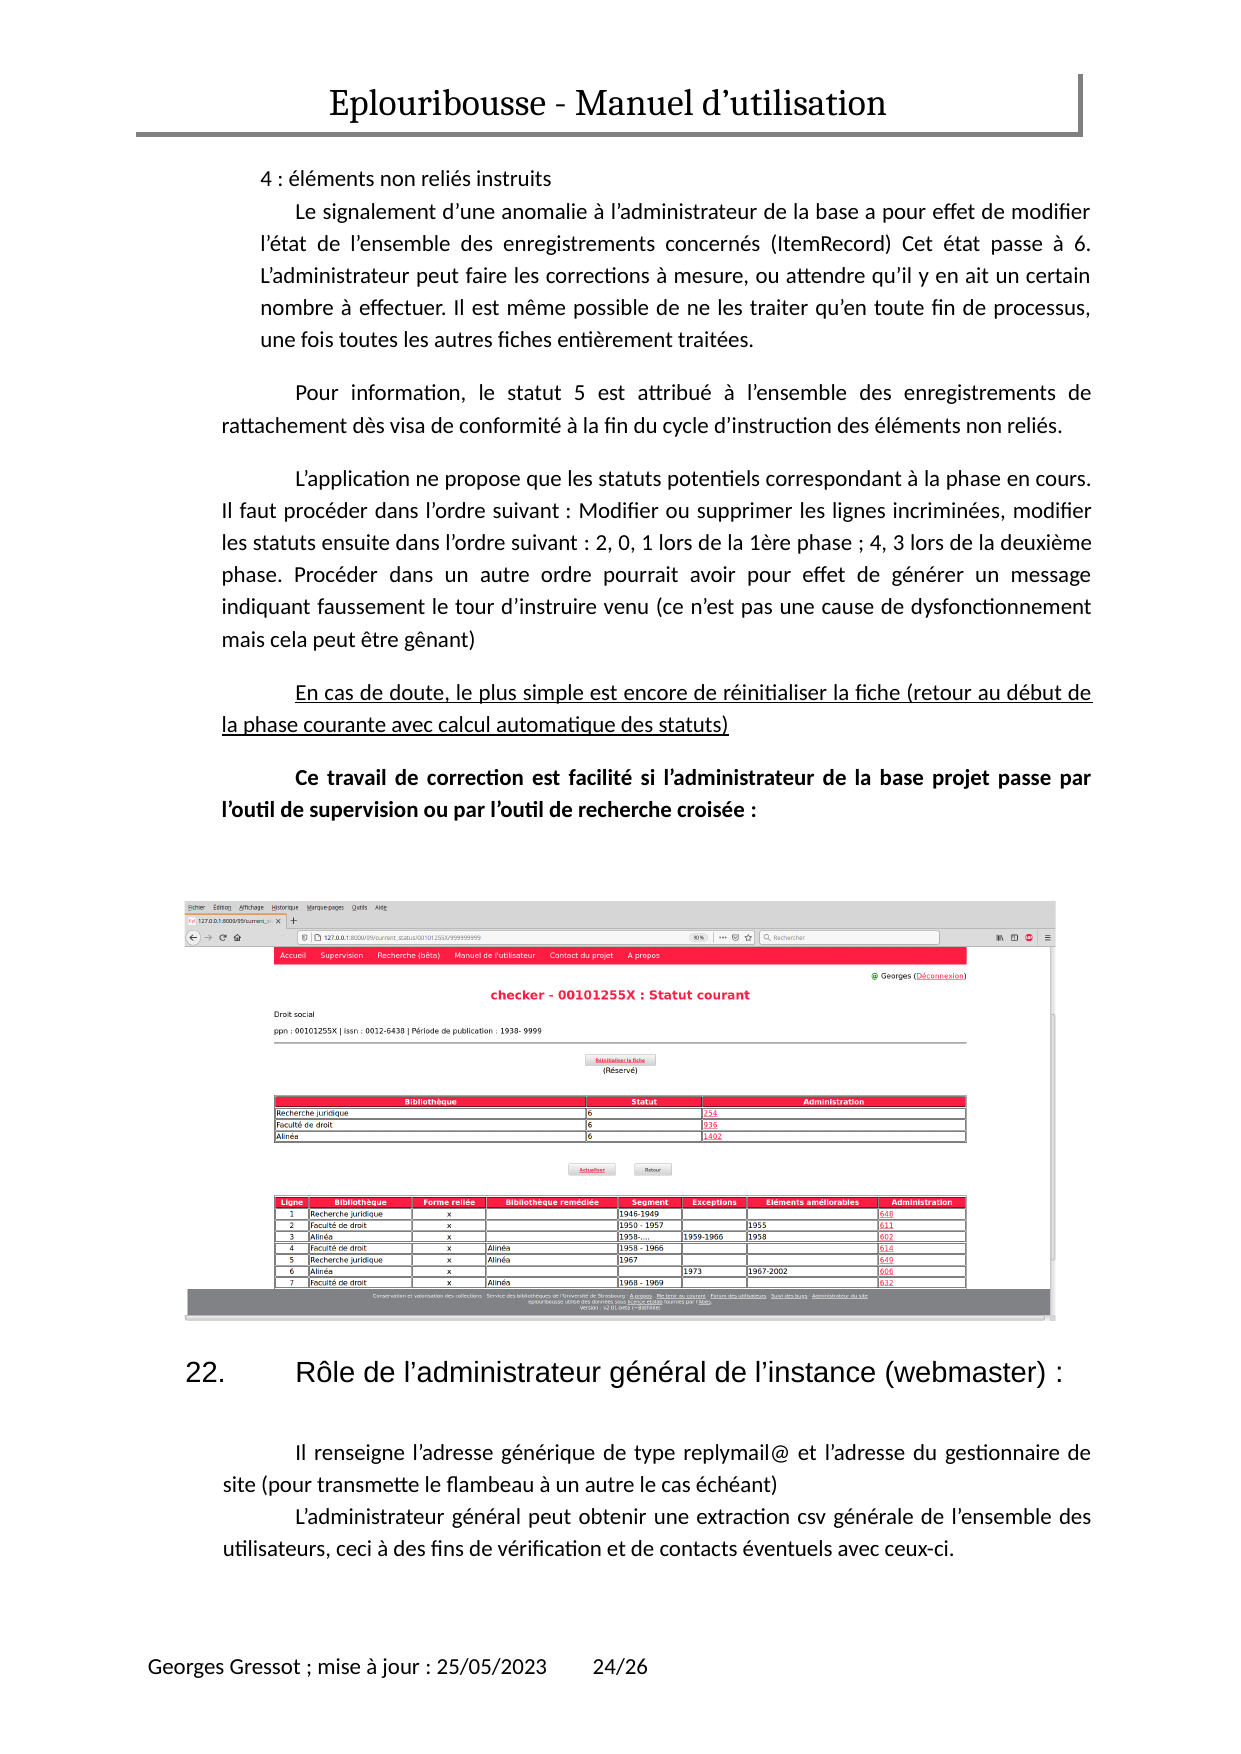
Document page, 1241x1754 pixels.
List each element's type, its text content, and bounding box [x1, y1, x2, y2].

list 4 : éléments non reliés instruits [223, 164, 1093, 193]
text Ce travail de correction est facilité si l’administrateur de la base projet passe par l’outil de supervision ou par l’outil de recherche croisée : [221, 763, 1093, 823]
text L’application ne propose que les statuts potentiels correspondant à la phase en cours. Il faut procéder dans l’ordre suivant : Modifier ou supprimer les lignes incriminées, modifier les statuts ensuite dans l’ordre suivant : 2, 0, 1 lors de la 1ère phase ; 4, 3 lors de la deuxième phase. Procéder dans un autre ordre pourrait avoir pour effet de générer un message indiquant faussement le tour d’instruire venu (ce n’est pas une cause de dysfonctionnement mais cela peut être gênant) [221, 464, 1093, 653]
text Pour information, le statut 5 est attribué à l’ensemble des enregistrements de rattachement dès visa de conformité à la fin du cycle d’instruction des éléments non reliés. [221, 378, 1093, 439]
text En cas de doute, le plus simple est encore de réinitialiser la fiche (retour au début de la phase courante avec calcul automatique des statuts) [221, 678, 1093, 738]
list Le signalement d’une anomalie à l’administrateur de la base a pour effet de modifier l’état de l’ensemble des enregistrements concernés (ItemRecord) Cet état passe à 6. L’administrateur peut faire les corrections à mesure, ou attendre qu’il y en ait un certain nombre à effectuer. Il est même possible de ne les traiter qu’en toute fin de processus, une fois toutes les autres fiches entièrement traitées. [260, 197, 1093, 353]
subtitle Rôle de l’administrateur général de l’instance (webmaster) : [185, 1321, 1093, 1388]
picture [184, 901, 1056, 1321]
list Il renseigne l’adresse générique de type replymail@ et l’adresse du gestionnaire de site (pour transmette le flambeau à un autre le cas échéant) [223, 1438, 1093, 1498]
list L’administrateur général peut obtenir une extraction csv générale de l’ensemble des utilisateurs, ceci à des fins de vérification et de contacts éventuels avec ceux-ci. [223, 1502, 1093, 1562]
